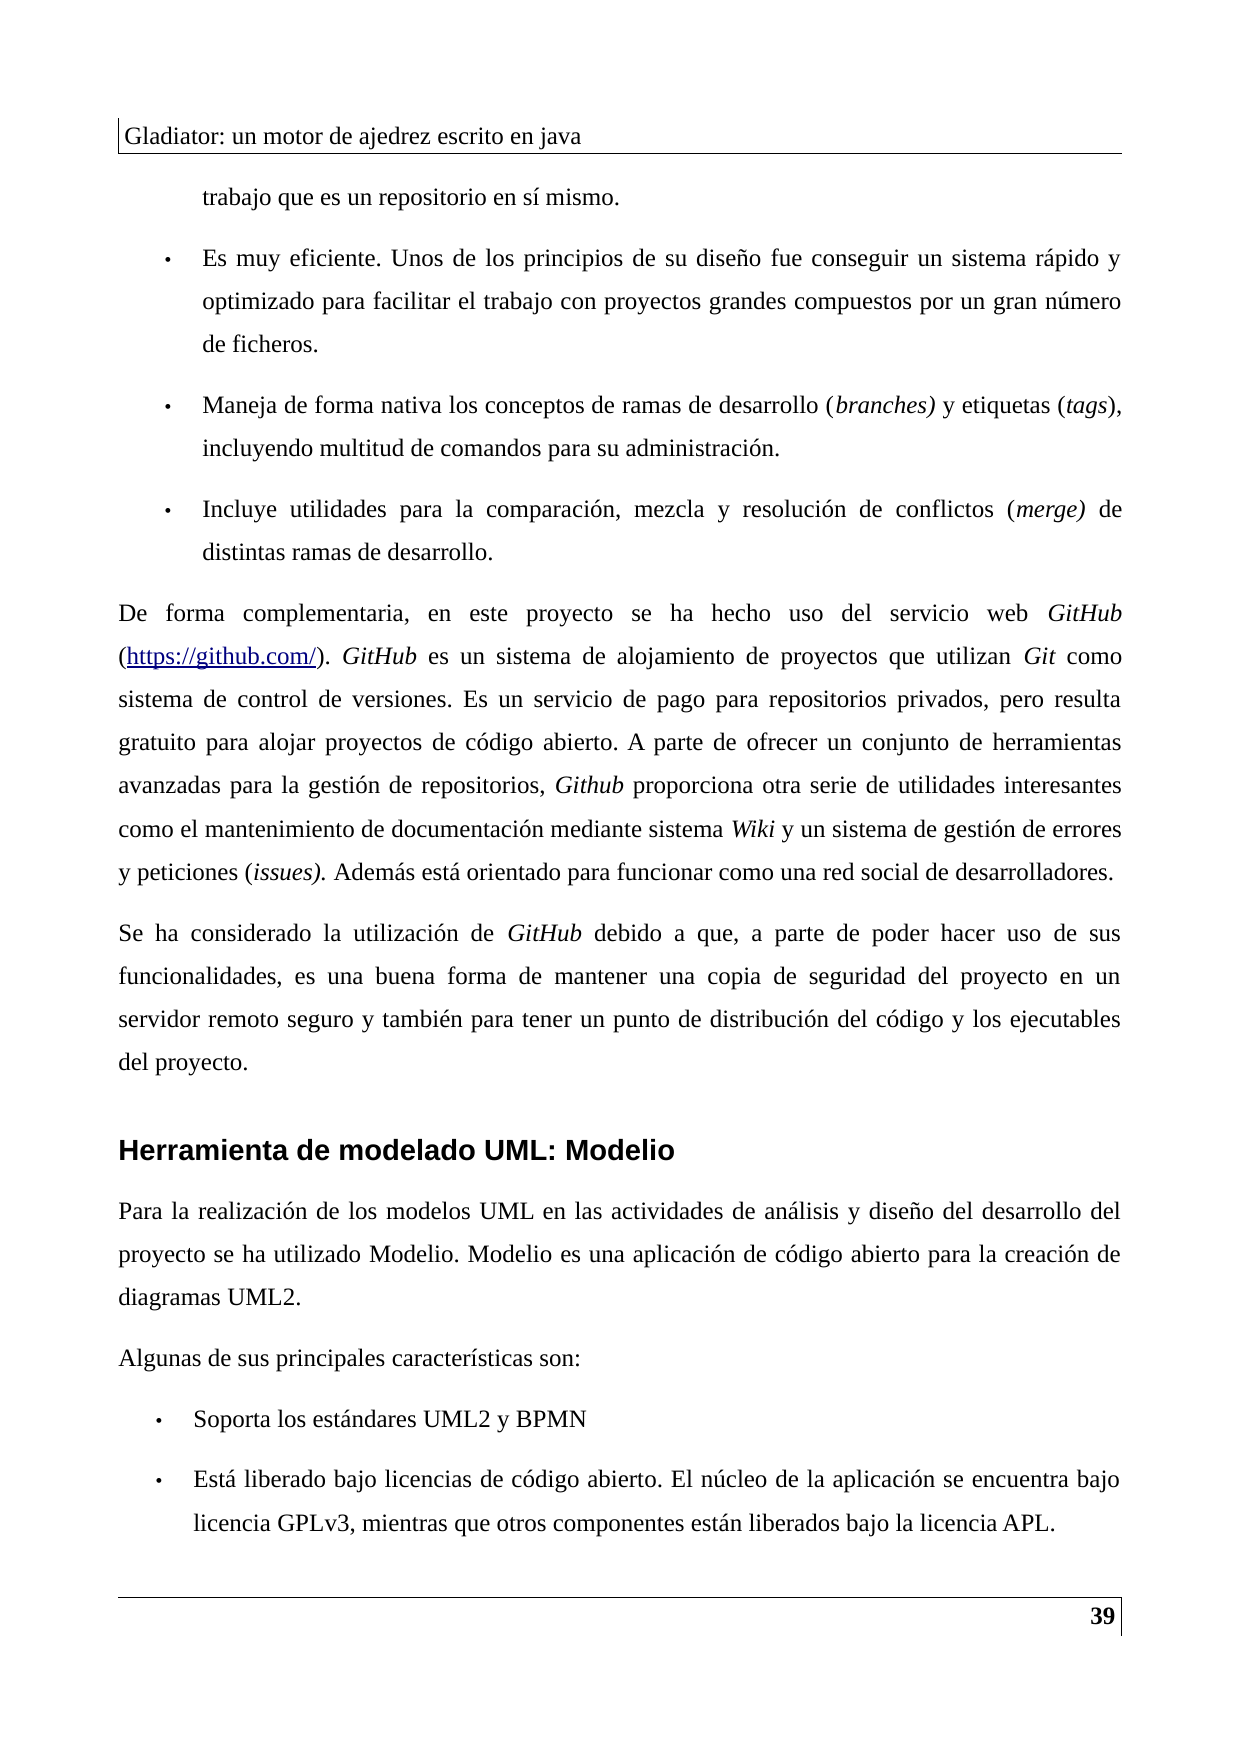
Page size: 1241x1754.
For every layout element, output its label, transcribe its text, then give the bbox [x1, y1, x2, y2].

text Se ha considerado la utilización de GitHub debido a que, a parte de poder hacer uso de sus funcionalidades, es una buena forma de mantener una copia de seguridad del proyecto en un servidor remoto seguro y también para tener un punto de distribución del código y los ejecutables del proyecto. [118, 918, 1122, 1076]
list Incluye utilidades para la comparación, mezcla y resolución de conflictos (merge) de distintas ramas de desarrollo. [164, 494, 1122, 566]
subtitle Herramienta de modelado UML: Modelio [118, 1133, 1122, 1166]
list trabajo que es un repositorio en sí mismo. [164, 182, 1122, 211]
list Está liberado bajo licencias de código abierto. El núcleo de la aplicación se encuentra bajo licencia GPLv3, mientras que otros componentes están liberados bajo la licencia APL. [156, 1464, 1122, 1536]
list Soporta los estándares UML2 y BPMN [156, 1404, 1122, 1432]
text De forma complementaria, en este proyecto se ha hecho uso del servicio web GitHub (https://github.com/). GitHub es un sistema de alojamiento de proyectos que utilizan Git como sistema de control de versiones. Es un servicio de pago para repositorios privados, pero resulta gratuito para alojar proyectos de código abierto. A parte de ofrecer un conjunto de herramientas avanzadas para la gestión de repositorios, Github proporciona otra serie de utilidades interesantes como el mantenimiento de documentación mediante sistema Wiki y un sistema de gestión de errores y peticiones (issues). Además está orientado para funcionar como una red social de desarrolladores. [118, 598, 1122, 886]
text Para la realización de los modelos UML en las actividades de análisis y diseño del desarrollo del proyecto se ha utilizado Modelio. Modelio es una aplicación de código abierto para la creación de diagramas UML2. [118, 1196, 1122, 1311]
text Algunas de sus principales características son: [118, 1343, 1122, 1372]
list Maneja de forma nativa los conceptos de ramas de desarrollo (branches) y etiquetas (tags), incluyendo multitud de comandos para su administración. [164, 390, 1122, 462]
list Es muy eficiente. Unos de los principios de su diseño fue conseguir un sistema rápido y optimizado para facilitar el trabajo con proyectos grandes compuestos por un gran número de ficheros. [164, 243, 1122, 358]
